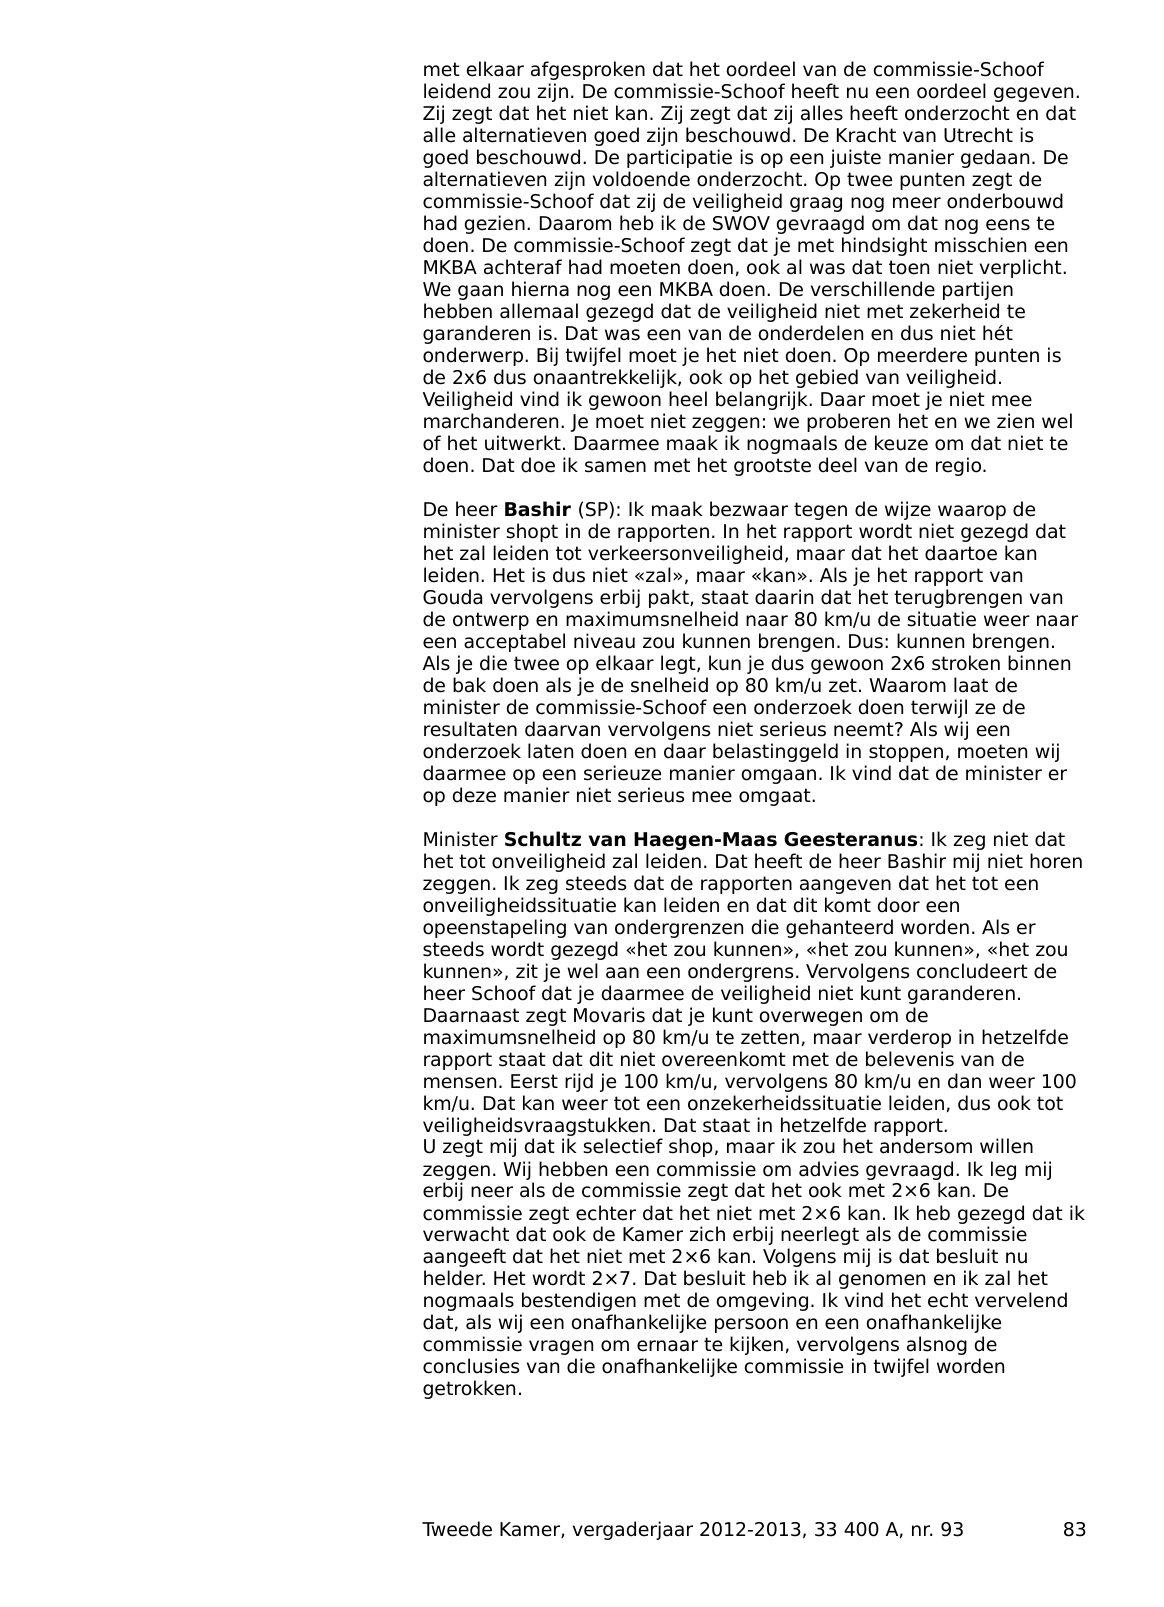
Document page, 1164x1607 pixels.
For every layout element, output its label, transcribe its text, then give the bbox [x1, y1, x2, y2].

text Minister Schultz van Haegen-Maas Geesteranus: Ik zeg niet dat het tot onveiligheid zal leiden. Dat heeft de heer Bashir mij niet horen zeggen. Ik zeg steeds dat de rapporten aangeven dat het tot een onveiligheidssituatie kan leiden en dat dit komt door een opeenstapeling van ondergrenzen die gehanteerd worden. Als er steeds wordt gezegd «het zou kunnen», «het zou kunnen», «het zou kunnen», zit je wel aan een ondergrens. Vervolgens concludeert de heer Schoof dat je daarmee de veiligheid niet kunt garanderen. Daarnaast zegt Movaris dat je kunt overwegen om de maximumsnelheid op 80 km/u te zetten, maar verderop in hetzelfde rapport staat dat dit niet overeenkomt met de belevenis van de mensen. Eerst rijd je 100 km/u, vervolgens 80 km/u en dan weer 100 km/u. Dat kan weer tot een onzekerheidssituatie leiden, dus ook tot veiligheidsvraagstukken. Dat staat in hetzelfde rapport. [422, 829, 1087, 1136]
text met elkaar afgesproken dat het oordeel van de commissie-Schoof leidend zou zijn. De commissie-Schoof heeft nu een oordeel gegeven. Zij zegt dat het niet kan. Zij zegt dat zij alles heeft onderzocht en dat alle alternatieven goed zijn beschouwd. De Kracht van Utrecht is goed beschouwd. De participatie is op een juiste manier gedaan. De alternatieven zijn voldoende onderzocht. Op twee punten zegt de commissie-Schoof dat zij de veiligheid graag nog meer onderbouwd had gezien. Daarom heb ik de SWOV gevraagd om dat nog eens te doen. De commissie-Schoof zegt dat je met hindsight misschien een MKBA achteraf had moeten doen, ook al was dat toen niet verplicht. We gaan hierna nog een MKBA doen. De verschillende partijen hebben allemaal gezegd dat de veiligheid niet met zekerheid te garanderen is. Dat was een van de onderdelen en dus niet hét onderwerp. Bij twijfel moet je het niet doen. Op meerdere punten is de 2x6 dus onaantrekkelijk, ook op het gebied van veiligheid. Veiligheid vind ik gewoon heel belangrijk. Daar moet je niet mee marchanderen. Je moet niet zeggen: we proberen het en we zien wel of het uitwerkt. Daarmee maak ik nogmaals de keuze om dat niet te doen. Dat doe ik samen met het grootste deel van de regio. [422, 59, 1087, 477]
text De heer Bashir (SP): Ik maak bezwaar tegen de wijze waarop de minister shopt in de rapporten. In het rapport wordt niet gezegd dat het zal leiden tot verkeersonveiligheid, maar dat het daartoe kan leiden. Het is dus niet «zal», maar «kan». Als je het rapport van Gouda vervolgens erbij pakt, staat daarin dat het terugbrengen van de ontwerp en maximumsnelheid naar 80 km/u de situatie weer naar een acceptabel niveau zou kunnen brengen. Dus: kunnen brengen. Als je die twee op elkaar legt, kun je dus gewoon 2x6 stroken binnen de bak doen als je de snelheid op 80 km/u zet. Waarom laat de minister de commissie-Schoof een onderzoek doen terwijl ze de resultaten daarvan vervolgens niet serieus neemt? Als wij een onderzoek laten doen en daar belastinggeld in stoppen, moeten wij daarmee op een serieuze manier omgaan. Ik vind dat de minister er op deze manier niet serieus mee omgaat. [422, 499, 1087, 807]
text U zegt mij dat ik selectief shop, maar ik zou het andersom willen zeggen. Wij hebben een commissie om advies gevraagd. Ik leg mij erbij neer als de commissie zegt dat het ook met 2×6 kan. De commissie zegt echter dat het niet met 2×6 kan. Ik heb gezegd dat ik verwacht dat ook de Kamer zich erbij neerlegt als de commissie aangeeft dat het niet met 2×6 kan. Volgens mij is dat besluit nu helder. Het wordt 2×7. Dat besluit heb ik al genomen en ik zal het nogmaals bestendigen met de omgeving. Ik vind het echt vervelend dat, als wij een onafhankelijke persoon en een onafhankelijke commissie vragen om ernaar te kijken, vervolgens alsnog de conclusies van die onafhankelijke commissie in twijfel worden getrokken. [422, 1136, 1087, 1400]
